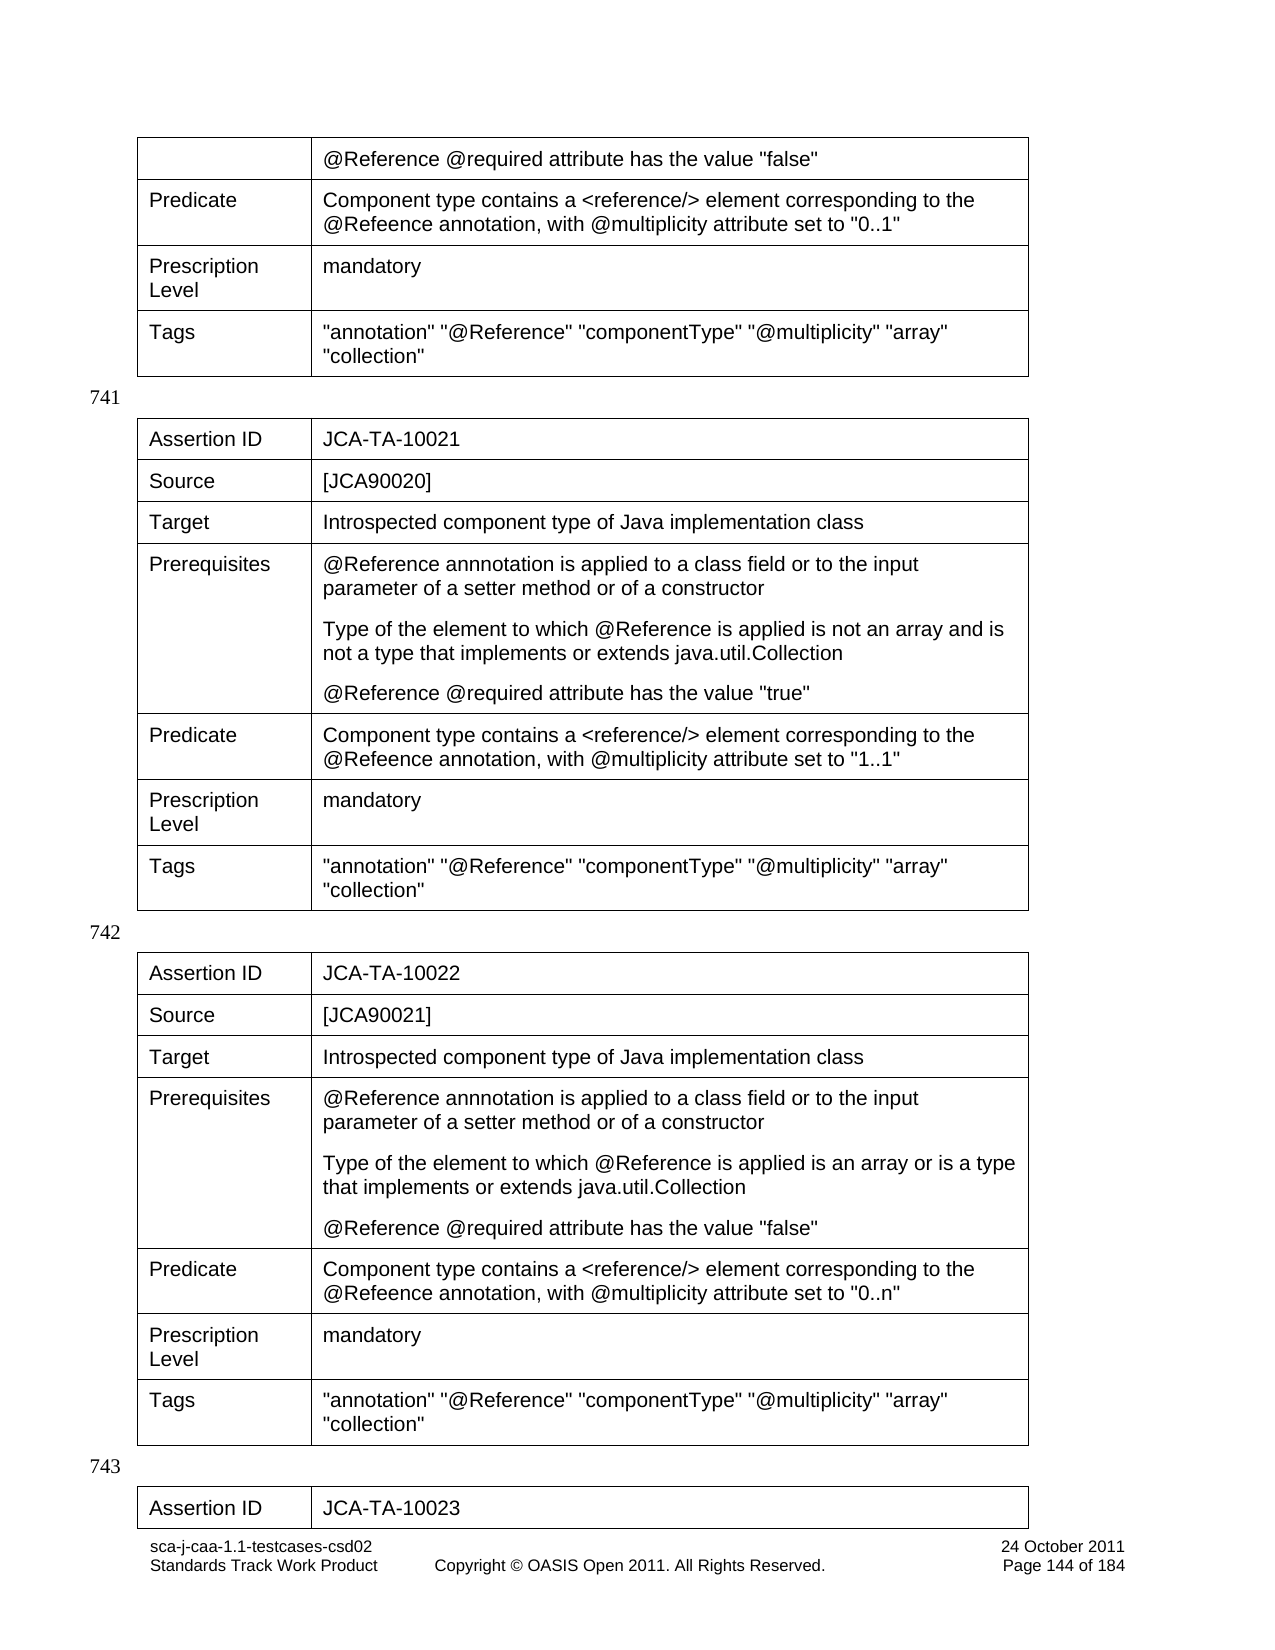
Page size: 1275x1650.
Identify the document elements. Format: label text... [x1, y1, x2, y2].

table_cell Target [138, 1036, 311, 1077]
table_cell @Reference @required attribute has the value "false" [312, 138, 1028, 179]
table_cell [JCA90020] [312, 460, 1028, 501]
table_cell Prescription Level [138, 1314, 311, 1379]
table_header JCA-TA-10022 [312, 953, 1028, 993]
table_cell Predicate [138, 1249, 311, 1313]
table_cell Tags [138, 846, 311, 910]
table_cell Tags [138, 311, 311, 376]
table_cell Prescription Level [138, 246, 311, 310]
table_header Assertion ID [138, 1487, 311, 1528]
table_cell Source [138, 460, 311, 501]
table_cell @Reference annnotation is applied to a class field or to the input parameter of a setter method or of a constructor Type of the element to which @Reference is applied is an array or is a type that implements or extends java.util.Collection @Reference @required attribute has the value "false" [312, 1078, 1028, 1248]
table_cell Introspected component type of Java implementation class [312, 502, 1028, 542]
table_cell Component type contains a <reference/> element corresponding to the @Refeence annotation, with @multiplicity attribute set to "0..n" [312, 1249, 1028, 1313]
table_cell @Reference annnotation is applied to a class field or to the input parameter of a setter method or of a constructor Type of the element to which @Reference is applied is not an array and is not a type that implements or extends java.util.Collection @Reference @required attribute has the value "true" [312, 544, 1028, 713]
table_cell [138, 138, 311, 179]
table_cell Target [138, 502, 311, 542]
table_cell Predicate [138, 714, 311, 779]
table_cell Predicate [138, 180, 311, 244]
table_header Assertion ID [138, 953, 311, 993]
table_cell Component type contains a <reference/> element corresponding to the @Refeence annotation, with @multiplicity attribute set to "1..1" [312, 714, 1028, 779]
table_cell Prescription Level [138, 780, 311, 844]
table_header Assertion ID [138, 419, 311, 459]
table_cell Prerequisites [138, 544, 311, 713]
table_cell Prerequisites [138, 1078, 311, 1248]
table_cell "annotation" "@Reference" "componentType" "@multiplicity" "array" "collection" [312, 846, 1028, 910]
table_header JCA-TA-10021 [312, 419, 1028, 459]
table_cell mandatory [312, 780, 1028, 844]
table_cell [JCA90021] [312, 995, 1028, 1035]
table_cell Source [138, 995, 311, 1035]
table_cell "annotation" "@Reference" "componentType" "@multiplicity" "array" "collection" [312, 311, 1028, 376]
table_header JCA-TA-10023 [312, 1487, 1028, 1528]
table_cell mandatory [312, 1314, 1028, 1379]
table_cell Tags [138, 1380, 311, 1444]
table_cell Component type contains a <reference/> element corresponding to the @Refeence annotation, with @multiplicity attribute set to "0..1" [312, 180, 1028, 244]
table_cell Introspected component type of Java implementation class [312, 1036, 1028, 1077]
table_cell "annotation" "@Reference" "componentType" "@multiplicity" "array" "collection" [312, 1380, 1028, 1444]
table_cell mandatory [312, 246, 1028, 310]
